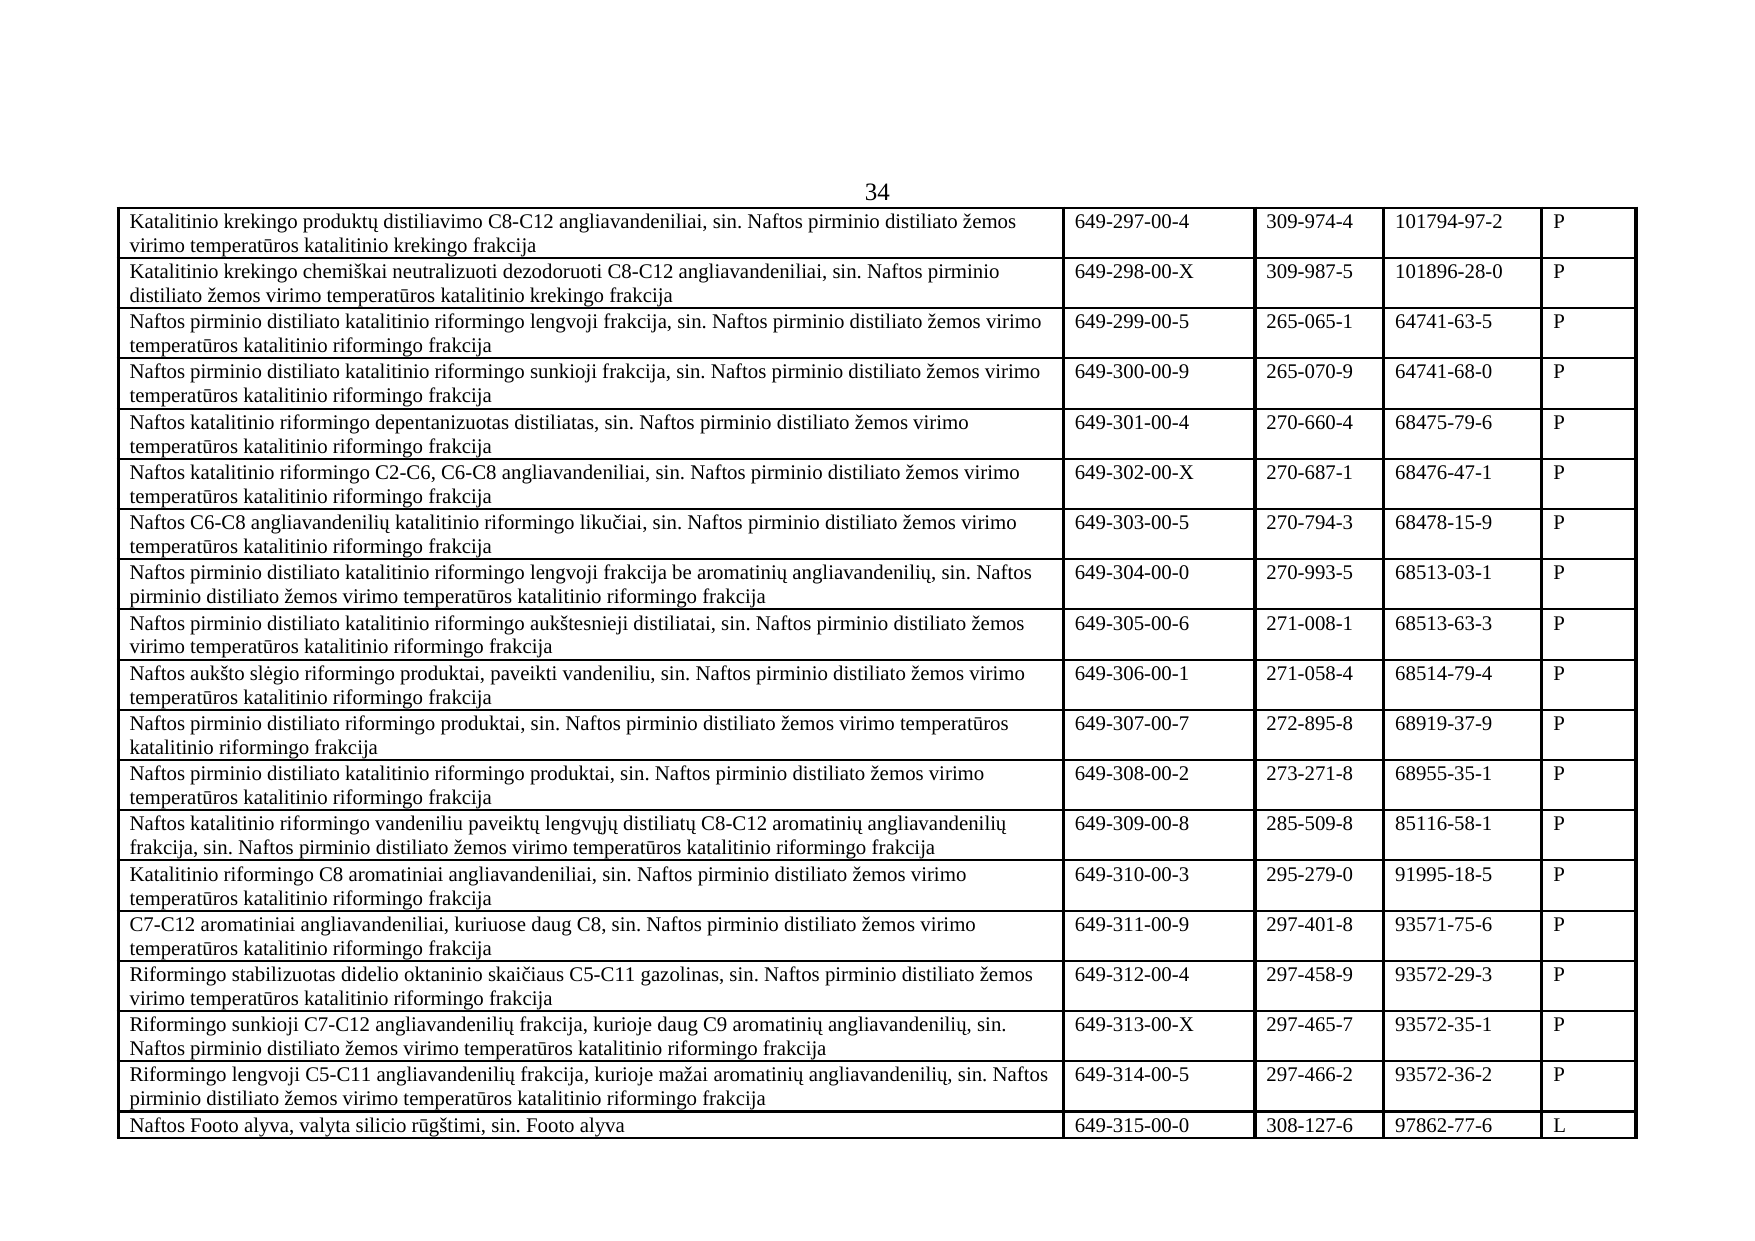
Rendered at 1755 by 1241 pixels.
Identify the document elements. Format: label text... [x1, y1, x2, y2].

table_cell P [1543, 309, 1634, 357]
table_cell Naftos pirminio distiliato katalitinio riformingo aukštesnieji distiliatai, sin. Naftos pirminio distiliato žemos virimo temperatūros katalitinio riformingo frakcija [120, 610, 1062, 658]
table_cell 649-298-00-X [1065, 259, 1253, 307]
table_cell 97862-77-6 [1385, 1113, 1540, 1137]
table_cell L [1543, 1113, 1634, 1137]
table_cell 271-058-4 [1257, 661, 1382, 709]
table_cell Katalitinio riformingo C8 aromatiniai angliavandeniliai, sin. Naftos pirminio distiliato žemos virimo temperatūros katalitinio riformingo frakcija [120, 861, 1062, 909]
table_cell 68919-37-9 [1385, 711, 1540, 759]
table_cell 297-465-7 [1257, 1012, 1382, 1060]
table_cell 270-794-3 [1257, 510, 1382, 558]
table_cell Naftos katalitinio riformingo C2-C6, C6-C8 angliavandeniliai, sin. Naftos pirminio distiliato žemos virimo temperatūros katalitinio riformingo frakcija [120, 460, 1062, 508]
table_cell 649-315-00-0 [1065, 1113, 1253, 1137]
table_cell Naftos katalitinio riformingo vandeniliu paveiktų lengvųjų distiliatų C8-C12 aromatinių angliavandenilių frakcija, sin. Naftos pirminio distiliato žemos virimo temperatūros katalitinio riformingo frakcija [120, 811, 1062, 859]
table_cell 649-297-00-4 [1065, 209, 1253, 257]
table_cell P [1543, 510, 1634, 558]
table_cell 68514-79-4 [1385, 661, 1540, 709]
table_cell P [1543, 359, 1634, 407]
table_cell 649-314-00-5 [1065, 1062, 1253, 1110]
table_cell P [1543, 259, 1634, 307]
table_cell P [1543, 661, 1634, 709]
table_cell 270-660-4 [1257, 410, 1382, 458]
table_cell P [1543, 912, 1634, 960]
table_cell 68478-15-9 [1385, 510, 1540, 558]
table_cell P [1543, 610, 1634, 658]
table_cell 91995-18-5 [1385, 861, 1540, 909]
table_cell 295-279-0 [1257, 861, 1382, 909]
table_cell Naftos pirminio distiliato katalitinio riformingo lengvoji frakcija be aromatinių angliavandenilių, sin. Naftos pirminio distiliato žemos virimo temperatūros katalitinio riformingo frakcija [120, 560, 1062, 608]
table_cell 85116-58-1 [1385, 811, 1540, 859]
table_cell 272-895-8 [1257, 711, 1382, 759]
table_cell 297-401-8 [1257, 912, 1382, 960]
table_cell Naftos pirminio distiliato riformingo produktai, sin. Naftos pirminio distiliato žemos virimo temperatūros katalitinio riformingo frakcija [120, 711, 1062, 759]
table_cell 101794-97-2 [1385, 209, 1540, 257]
table_cell P [1543, 410, 1634, 458]
table_cell P [1543, 560, 1634, 608]
table_cell 101896-28-0 [1385, 259, 1540, 307]
table_cell 297-466-2 [1257, 1062, 1382, 1110]
table_cell 649-309-00-8 [1065, 811, 1253, 859]
table_cell Naftos aukšto slėgio riformingo produktai, paveikti vandeniliu, sin. Naftos pirminio distiliato žemos virimo temperatūros katalitinio riformingo frakcija [120, 661, 1062, 709]
table_cell 649-305-00-6 [1065, 610, 1253, 658]
table_cell 68513-03-1 [1385, 560, 1540, 608]
table_cell 649-312-00-4 [1065, 962, 1253, 1010]
table_cell 649-300-00-9 [1065, 359, 1253, 407]
table_cell 649-308-00-2 [1065, 761, 1253, 809]
table_cell P [1543, 209, 1634, 257]
table_cell 93571-75-6 [1385, 912, 1540, 960]
table_cell 649-299-00-5 [1065, 309, 1253, 357]
table_cell Riformingo lengvoji C5-C11 angliavandenilių frakcija, kurioje mažai aromatinių angliavandenilių, sin. Naftos pirminio distiliato žemos virimo temperatūros katalitinio riformingo frakcija [120, 1062, 1062, 1110]
table_cell Naftos Footo alyva, valyta silicio rūgštimi, sin. Footo alyva [120, 1113, 1062, 1137]
table_cell 265-070-9 [1257, 359, 1382, 407]
table_cell 68475-79-6 [1385, 410, 1540, 458]
table_cell Naftos pirminio distiliato katalitinio riformingo lengvoji frakcija, sin. Naftos pirminio distiliato žemos virimo temperatūros katalitinio riformingo frakcija [120, 309, 1062, 357]
table_cell 297-458-9 [1257, 962, 1382, 1010]
table_cell 93572-35-1 [1385, 1012, 1540, 1060]
table_cell 649-302-00-X [1065, 460, 1253, 508]
table_cell 64741-68-0 [1385, 359, 1540, 407]
table_cell P [1543, 1012, 1634, 1060]
table_cell 68476-47-1 [1385, 460, 1540, 508]
table_cell 649-303-00-5 [1065, 510, 1253, 558]
table_cell Naftos C6-C8 angliavandenilių katalitinio riformingo likučiai, sin. Naftos pirminio distiliato žemos virimo temperatūros katalitinio riformingo frakcija [120, 510, 1062, 558]
table_cell Katalitinio krekingo produktų distiliavimo C8-C12 angliavandeniliai, sin. Naftos pirminio distiliato žemos virimo temperatūros katalitinio krekingo frakcija [120, 209, 1062, 257]
table_cell 649-307-00-7 [1065, 711, 1253, 759]
table_cell P [1543, 1062, 1634, 1110]
table_cell 285-509-8 [1257, 811, 1382, 859]
table_cell 68955-35-1 [1385, 761, 1540, 809]
table_cell 270-687-1 [1257, 460, 1382, 508]
table_cell Riformingo stabilizuotas didelio oktaninio skaičiaus C5-C11 gazolinas, sin. Naftos pirminio distiliato žemos virimo temperatūros katalitinio riformingo frakcija [120, 962, 1062, 1010]
table_cell 68513-63-3 [1385, 610, 1540, 658]
table_cell Naftos pirminio distiliato katalitinio riformingo sunkioji frakcija, sin. Naftos pirminio distiliato žemos virimo temperatūros katalitinio riformingo frakcija [120, 359, 1062, 407]
table_cell 649-311-00-9 [1065, 912, 1253, 960]
table_cell P [1543, 761, 1634, 809]
table_cell Naftos katalitinio riformingo depentanizuotas distiliatas, sin. Naftos pirminio distiliato žemos virimo temperatūros katalitinio riformingo frakcija [120, 410, 1062, 458]
table_cell 309-974-4 [1257, 209, 1382, 257]
table_cell 649-306-00-1 [1065, 661, 1253, 709]
table_cell Riformingo sunkioji C7-C12 angliavandenilių frakcija, kurioje daug C9 aromatinių angliavandenilių, sin. Naftos pirminio distiliato žemos virimo temperatūros katalitinio riformingo frakcija [120, 1012, 1062, 1060]
table_cell Katalitinio krekingo chemiškai neutralizuoti dezodoruoti C8-C12 angliavandeniliai, sin. Naftos pirminio distiliato žemos virimo temperatūros katalitinio krekingo frakcija [120, 259, 1062, 307]
table_cell P [1543, 962, 1634, 1010]
table_cell 270-993-5 [1257, 560, 1382, 608]
table_cell 271-008-1 [1257, 610, 1382, 658]
table_cell 308-127-6 [1257, 1113, 1382, 1137]
table_cell C7-C12 aromatiniai angliavandeniliai, kuriuose daug C8, sin. Naftos pirminio distiliato žemos virimo temperatūros katalitinio riformingo frakcija [120, 912, 1062, 960]
table_cell 273-271-8 [1257, 761, 1382, 809]
table_cell 649-310-00-3 [1065, 861, 1253, 909]
table_cell 93572-36-2 [1385, 1062, 1540, 1110]
table_cell 309-987-5 [1257, 259, 1382, 307]
table_cell P [1543, 861, 1634, 909]
table_cell P [1543, 811, 1634, 859]
table_cell P [1543, 460, 1634, 508]
table_cell Naftos pirminio distiliato katalitinio riformingo produktai, sin. Naftos pirminio distiliato žemos virimo temperatūros katalitinio riformingo frakcija [120, 761, 1062, 809]
table_cell P [1543, 711, 1634, 759]
table_cell 649-301-00-4 [1065, 410, 1253, 458]
table_cell 265-065-1 [1257, 309, 1382, 357]
table_cell 649-313-00-X [1065, 1012, 1253, 1060]
table_cell 649-304-00-0 [1065, 560, 1253, 608]
table_cell 64741-63-5 [1385, 309, 1540, 357]
table_cell 93572-29-3 [1385, 962, 1540, 1010]
